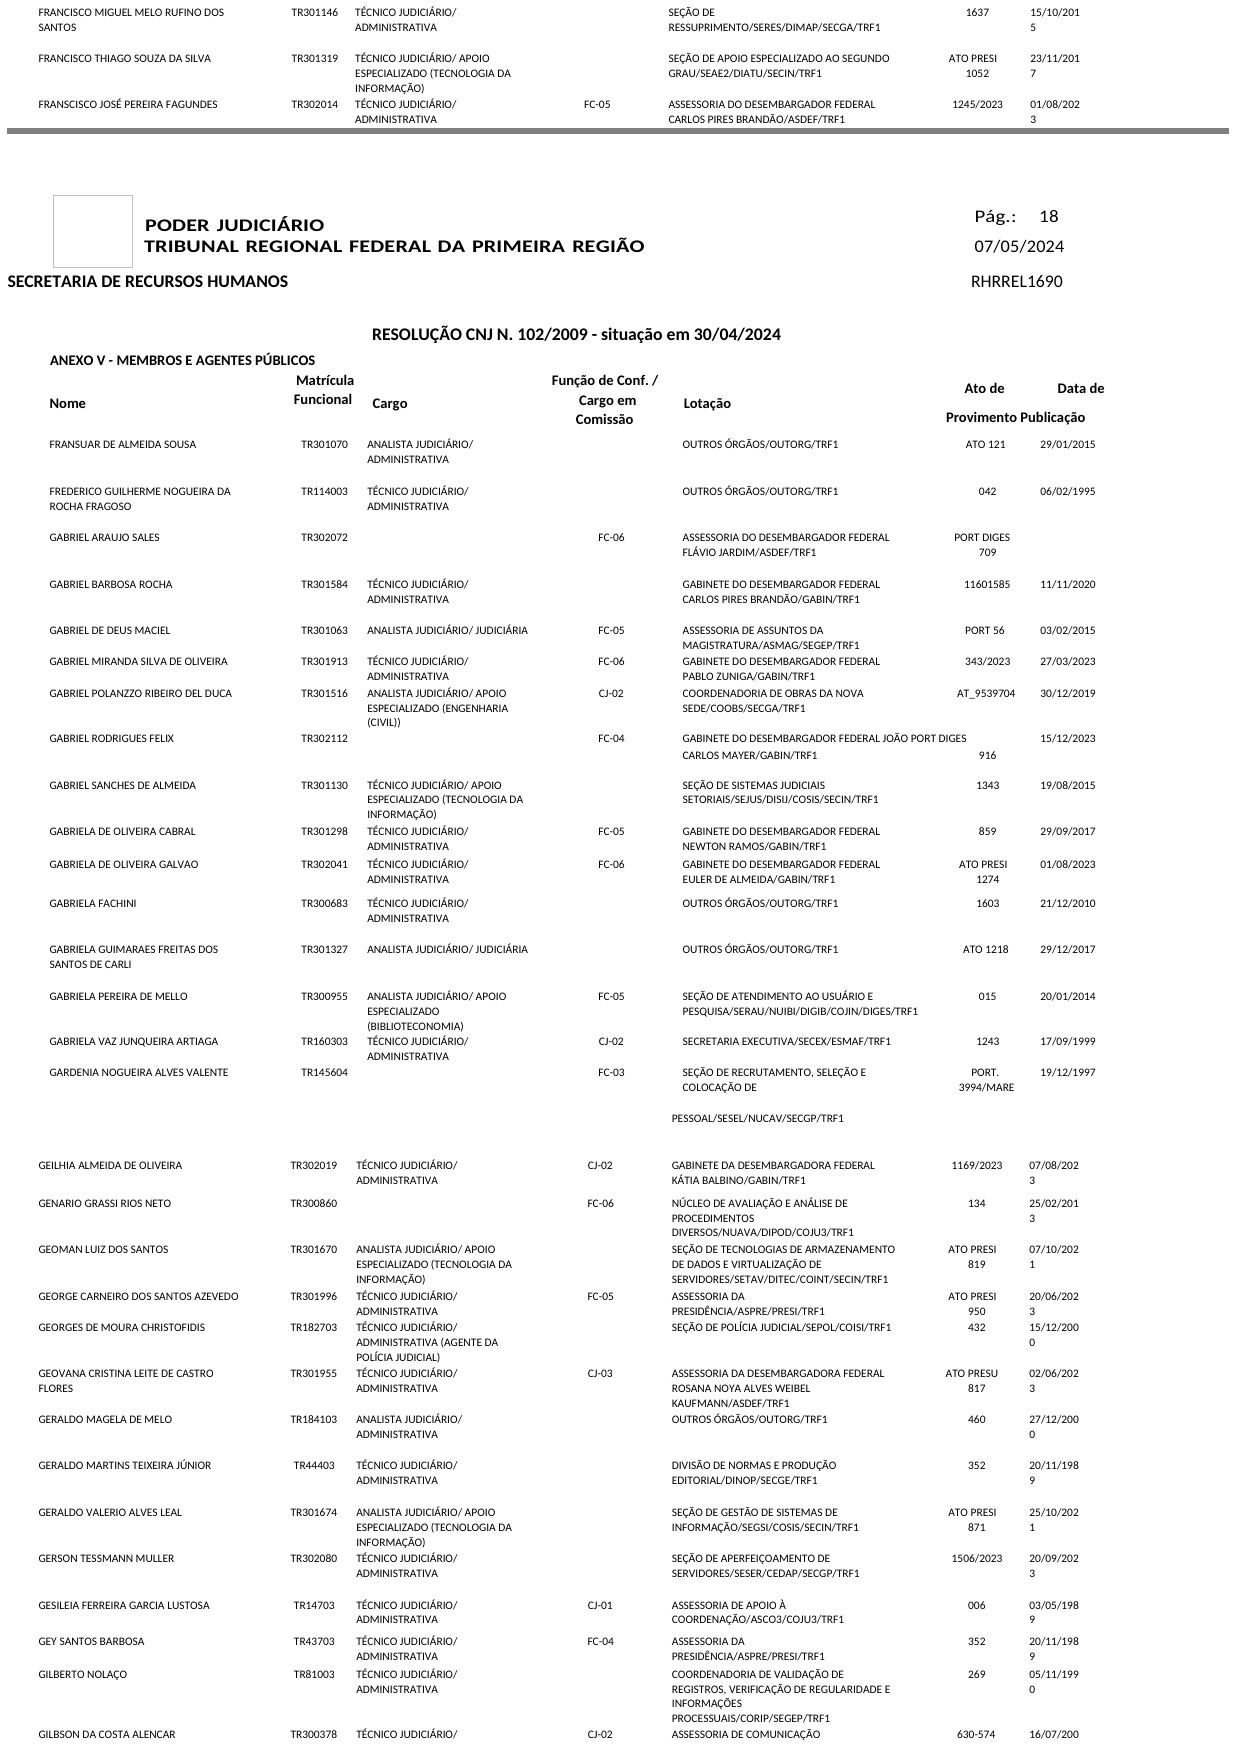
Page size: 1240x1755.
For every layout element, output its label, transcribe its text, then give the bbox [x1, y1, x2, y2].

table_cell OUTROS ÓRGÃOS/OUTORG/TRF1 [672, 1412, 939, 1458]
table_cell 17/09/1999 [1040, 1035, 1105, 1065]
table_cell SEÇÃO DE RESSUPRIMENTO/SERES/DIMAP/SECGA/TRF1 [668, 5, 944, 51]
table_cell 11/11/2020 [1040, 577, 1105, 623]
table_cell GABRIELA VAZ JUNQUEIRA ARTIAGA [49, 1035, 293, 1065]
table_cell 30/12/2019 [1040, 686, 1105, 731]
table_cell TÉCNICO JUDICIÁRIO/ ADMINISTRATIVA [356, 1158, 587, 1196]
table_cell TÉCNICO JUDICIÁRIO/ ADMINISTRATIVA [356, 1551, 587, 1598]
table_cell TR301516 [294, 686, 367, 731]
table_cell TÉCNICO JUDICIÁRIO/ ADMINISTRATIVA [355, 5, 584, 51]
table_cell ANALISTA JUDICIÁRIO/ ADMINISTRATIVA [367, 438, 552, 484]
table_cell GABRIEL MIRANDA SILVA DE OLIVEIRA [49, 655, 293, 686]
table_header Cargo [367, 372, 552, 438]
table_cell ANALISTA JUDICIÁRIO/ APOIO ESPECIALIZADO (ENGENHARIA (CIVIL)) [367, 686, 576, 731]
table_cell 25/02/2013 [1029, 1196, 1084, 1242]
table_cell 01/08/2023 [1040, 858, 1105, 896]
table_cell FRANCISCO MIGUEL MELO RUFINO DOS TR301146 SANTOS [38, 5, 355, 51]
table_cell TR301670 [290, 1243, 356, 1289]
table_cell FRANSUAR DE ALMEIDA SOUSA [49, 438, 293, 484]
table_cell 29/09/2017 [1040, 824, 1105, 858]
table_cell GABRIELA GUIMARAES FREITAS DOS SANTOS DE CARLI [49, 943, 293, 989]
table_cell CARLOS MAYER/GABIN/TRF1 [683, 749, 958, 778]
table_cell GABINETE DO DESEMBARGADOR FEDERAL PABLO ZUNIGA/GABIN/TRF1 [683, 655, 946, 686]
table_cell FC-06 [576, 531, 682, 577]
table_cell AT_9539704 [946, 686, 1040, 731]
table_cell GARDENIA NOGUEIRA ALVES VALENTE [49, 1065, 293, 1112]
table_cell [587, 1505, 672, 1551]
table_cell 15/12/2023 [1040, 731, 1105, 778]
table_cell GABRIEL ARAUJO SALES [49, 531, 293, 577]
table_cell TÉCNICO JUDICIÁRIO/ ADMINISTRATIVA [356, 1289, 587, 1320]
table_cell FC-04 [587, 1634, 672, 1667]
table_cell [367, 1065, 576, 1112]
table_cell [552, 484, 576, 531]
table_cell SEÇÃO DE APOIO ESPECIALIZADO AO SEGUNDO GRAU/SEAE2/DIATU/SECIN/TRF1 [668, 51, 944, 98]
table_cell TR301070 [294, 438, 367, 484]
table_cell TÉCNICO JUDICIÁRIO/ ADMINISTRATIVA [356, 1367, 587, 1412]
table_cell 15/12/2000 [1029, 1320, 1084, 1367]
table_header PESSOAL/SESEL/NUCAV/SECGP/TRF1 [672, 1112, 939, 1158]
table_cell OUTROS ÓRGÃOS/OUTORG/TRF1 [683, 943, 958, 989]
table_cell GILBERTO NOLAÇO [38, 1667, 290, 1727]
table_cell 134 [939, 1196, 1029, 1242]
table_cell GABINETE DO DESEMBARGADOR FEDERAL JOÃO PORT DIGES [683, 731, 1040, 748]
table_cell TR300955 [294, 989, 367, 1034]
table_cell [576, 778, 682, 824]
table_cell 859 [959, 824, 1040, 858]
table_cell TR14703 [290, 1598, 356, 1634]
table_cell CJ-02 [587, 1158, 672, 1196]
table_cell TR43703 [290, 1634, 356, 1667]
table_cell TR302080 [290, 1551, 356, 1598]
table_cell TÉCNICO JUDICIÁRIO/ ADMINISTRATIVA [356, 1459, 587, 1505]
table_cell [587, 1320, 672, 1367]
table_cell TÉCNICO JUDICIÁRIO/ ADMINISTRATIVA [367, 484, 552, 531]
table_cell TÉCNICO JUDICIÁRIO/ ADMINISTRATIVA [356, 1598, 587, 1634]
table_header [290, 1112, 356, 1158]
table_cell TR302072 [294, 531, 367, 577]
table_cell [552, 531, 576, 577]
table_cell COORDENADORIA DE OBRAS DA NOVA SEDE/COOBS/SECGA/TRF1 [683, 686, 946, 731]
table_cell 20/11/1989 [1029, 1459, 1084, 1505]
table_cell 23/11/2017 [1030, 51, 1085, 98]
table_cell 015 [959, 989, 1040, 1034]
table_cell 03/02/2015 [1040, 624, 1105, 655]
table_cell TR300378 [290, 1728, 356, 1751]
table_cell ANALISTA JUDICIÁRIO/ APOIO ESPECIALIZADO (TECNOLOGIA DA INFORMAÇÃO) [356, 1505, 587, 1551]
table_cell 1245/2023 [944, 98, 1030, 128]
table_cell [1040, 531, 1105, 577]
table_cell GILBSON DA COSTA ALENCAR [38, 1728, 290, 1751]
table_cell SEÇÃO DE GESTÃO DE SISTEMAS DE INFORMAÇÃO/SEGSI/COSIS/SECIN/TRF1 [672, 1505, 939, 1551]
table_cell CJ-01 [587, 1598, 672, 1634]
table_cell 01/08/2023 [1030, 98, 1085, 128]
table_cell TR301674 [290, 1505, 356, 1551]
table_cell FREDERICO GUILHERME NOGUEIRA DA ROCHA FRAGOSO [49, 484, 293, 531]
table_cell SEÇÃO DE APERFEIÇOAMENTO DE SERVIDORES/SESER/CEDAP/SECGP/TRF1 [672, 1551, 939, 1598]
table_cell [584, 51, 668, 98]
table_cell PORT DIGES 709 [946, 531, 1040, 577]
table_cell 25/10/2021 [1029, 1505, 1084, 1551]
table_cell 29/12/2017 [1040, 943, 1105, 989]
table_cell TÉCNICO JUDICIÁRIO/ ADMINISTRATIVA [367, 1035, 576, 1065]
table_cell ASSESSORIA DO DESEMBARGADOR FEDERAL FLÁVIO JARDIM/ASDEF/TRF1 [683, 531, 946, 577]
table_cell PORT 56 [946, 624, 1040, 655]
table_cell 07/08/2023 [1029, 1158, 1084, 1196]
table_cell [576, 438, 682, 484]
table_cell PORT. 3994/MARE [959, 1065, 1040, 1112]
table_cell GABRIEL SANCHES DE ALMEIDA [49, 778, 293, 824]
table_cell TÉCNICO JUDICIÁRIO/ ADMINISTRATIVA (AGENTE DA POLÍCIA JUDICIAL) [356, 1320, 587, 1367]
table_cell GABINETE DO DESEMBARGADOR FEDERAL NEWTON RAMOS/GABIN/TRF1 [683, 824, 958, 858]
table_cell TÉCNICO JUDICIÁRIO/ APOIO ESPECIALIZADO (TECNOLOGIA DA INFORMAÇÃO) [355, 51, 584, 98]
table_cell [584, 5, 668, 51]
table_cell ATO 121 [946, 438, 1040, 484]
table_cell GEOVANA CRISTINA LEITE DE CASTRO FLORES [38, 1367, 290, 1412]
table_cell NÚCLEO DE AVALIAÇÃO E ANÁLISE DE PROCEDIMENTOS DIVERSOS/NUAVA/DIPOD/COJU3/TRF1 [672, 1196, 939, 1242]
table_cell FC-05 [584, 98, 668, 128]
table_cell GABRIELA FACHINI [49, 896, 293, 943]
table_cell GESILEIA FERREIRA GARCIA LUSTOSA [38, 1598, 290, 1634]
table_cell GABRIELA DE OLIVEIRA GALVAO [49, 858, 293, 896]
table_cell COORDENADORIA DE VALIDAÇÃO DE REGISTROS, VERIFICAÇÃO DE REGULARIDADE E INFORMAÇÕES PROCESSUAIS/CORIP/SEGEP/TRF1 [672, 1667, 939, 1727]
table_cell TÉCNICO JUDICIÁRIO/ ADMINISTRATIVA [367, 858, 576, 896]
table_cell ASSESSORIA DA DESEMBARGADORA FEDERAL ROSANA NOYA ALVES WEIBEL KAUFMANN/ASDEF/TRF1 [672, 1367, 939, 1412]
subtitle ANEXO V - MEMBROS E AGENTES PÚBLICOS [50, 352, 1107, 369]
table_header [356, 1112, 587, 1158]
table_cell [587, 1412, 672, 1458]
table_cell TR300860 [290, 1196, 356, 1242]
table_cell TR160303 [294, 1035, 367, 1065]
table_cell ATO PRESI 1052 [944, 51, 1030, 98]
table_header [939, 1112, 1029, 1158]
table_cell 916 [959, 749, 1040, 778]
table_cell SEÇÃO DE ATENDIMENTO AO USUÁRIO E PESQUISA/SERAU/NUIBI/DIGIB/COJIN/DIGES/TRF1 [683, 989, 958, 1034]
table_cell TR302112 [294, 731, 367, 778]
table_cell FC-05 [576, 624, 682, 655]
table_cell SECRETARIA EXECUTIVA/SECEX/ESMAF/TRF1 [683, 1035, 958, 1065]
table_cell TR301327 [294, 943, 367, 989]
table_cell 06/02/1995 [1040, 484, 1105, 531]
table_cell 20/01/2014 [1040, 989, 1105, 1034]
table_cell DIVISÃO DE NORMAS E PRODUÇÃO EDITORIAL/DINOP/SECGE/TRF1 [672, 1459, 939, 1505]
table_cell FC-06 [576, 655, 682, 686]
table_cell 352 [939, 1459, 1029, 1505]
table_cell [576, 484, 682, 531]
table_cell 352 [939, 1634, 1029, 1667]
table_cell ANALISTA JUDICIÁRIO/ JUDICIÁRIA [367, 624, 576, 655]
table_header Função de Conf. / [552, 372, 682, 391]
table_cell SEÇÃO DE POLÍCIA JUDICIAL/SEPOL/COISI/TRF1 [672, 1320, 939, 1367]
table_header Lotação [683, 372, 946, 438]
table_cell TR301955 [290, 1367, 356, 1412]
table_cell TR114003 [294, 484, 367, 531]
table_cell TÉCNICO JUDICIÁRIO/ ADMINISTRATIVA [356, 1634, 587, 1667]
table_cell [587, 1243, 672, 1289]
table_cell GABRIELA DE OLIVEIRA CABRAL [49, 824, 293, 858]
table_header Ato de Data de Provimento Publicação [946, 372, 1105, 438]
table_cell [576, 943, 682, 989]
table_cell SEÇÃO DE SISTEMAS JUDICIAIS SETORIAIS/SEJUS/DISIJ/COSIS/SECIN/TRF1 [683, 778, 958, 824]
table_cell FC-05 [576, 989, 682, 1034]
table_cell TÉCNICO JUDICIÁRIO/ ADMINISTRATIVA [367, 824, 576, 858]
table_header [587, 1112, 672, 1158]
table_cell TR301996 [290, 1289, 356, 1320]
table_cell 16/07/200 [1029, 1728, 1084, 1751]
table_cell GEOMAN LUIZ DOS SANTOS [38, 1243, 290, 1289]
table_cell [576, 577, 682, 623]
text SECRETARIA DE RECURSOS HUMANOS RHRREL1690 [7, 134, 1107, 291]
table_cell 1343 [959, 778, 1040, 824]
table_cell ATO PRESI 1274 [959, 858, 1040, 896]
table_cell CJ-02 [576, 686, 682, 731]
table_cell GABINETE DA DESEMBARGADORA FEDERAL KÁTIA BALBINO/GABIN/TRF1 [672, 1158, 939, 1196]
table_cell ASSESSORIA DE APOIO À COORDENAÇÃO/ASCO3/COJU3/TRF1 [672, 1598, 939, 1634]
table_cell OUTROS ÓRGÃOS/OUTORG/TRF1 [683, 438, 946, 484]
table_cell GERALDO MAGELA DE MELO [38, 1412, 290, 1458]
table_cell 29/01/2015 [1040, 438, 1105, 484]
table_cell 27/03/2023 [1040, 655, 1105, 686]
table_cell GEORGE CARNEIRO DOS SANTOS AZEVEDO [38, 1289, 290, 1320]
table_cell FRANSCISCO JOSÉ PEREIRA FAGUNDES TR302014 [38, 98, 355, 128]
table_cell [587, 1667, 672, 1727]
table_cell FC-05 [587, 1289, 672, 1320]
table_cell [367, 731, 576, 778]
table_cell GABINETE DO DESEMBARGADOR FEDERAL CARLOS PIRES BRANDÃO/GABIN/TRF1 [683, 577, 946, 623]
table_cell 19/08/2015 [1040, 778, 1105, 824]
table_cell GEY SANTOS BARBOSA [38, 1634, 290, 1667]
table_cell TÉCNICO JUDICIÁRIO/ ADMINISTRATIVA [356, 1667, 587, 1727]
table_cell TR302041 [294, 858, 367, 896]
table_cell GABRIELA PEREIRA DE MELLO [49, 989, 293, 1034]
table_cell 03/05/1989 [1029, 1598, 1084, 1634]
table_cell ATO PRESU 817 [939, 1367, 1029, 1412]
table_cell ASSESSORIA DE COMUNICAÇÃO [672, 1728, 939, 1751]
table_cell GABRIEL BARBOSA ROCHA [49, 577, 293, 623]
table_cell ANALISTA JUDICIÁRIO/ APOIO ESPECIALIZADO (BIBLIOTECONOMIA) [367, 989, 576, 1034]
table_cell 1169/2023 [939, 1158, 1029, 1196]
table_cell TR301063 [294, 624, 367, 655]
table_cell GERSON TESSMANN MULLER [38, 1551, 290, 1598]
table_cell GERALDO VALERIO ALVES LEAL [38, 1505, 290, 1551]
table_cell TR300683 [294, 896, 367, 943]
table_cell ATO PRESI 950 [939, 1289, 1029, 1320]
table_cell TR182703 [290, 1320, 356, 1367]
table_cell TÉCNICO JUDICIÁRIO/ ADMINISTRATIVA [367, 896, 576, 943]
table_cell ASSESSORIA DO DESEMBARGADOR FEDERAL CARLOS PIRES BRANDÃO/ASDEF/TRF1 [668, 98, 944, 128]
table_cell GABRIEL RODRIGUES FELIX [49, 731, 293, 778]
table_cell 042 [946, 484, 1040, 531]
table_cell TR184103 [290, 1412, 356, 1458]
table_cell ANALISTA JUDICIÁRIO/ JUDICIÁRIA [367, 943, 576, 989]
table_cell [552, 577, 576, 623]
table_cell ATO 1218 [959, 943, 1040, 989]
table_cell 20/06/2023 [1029, 1289, 1084, 1320]
table_cell CJ-03 [587, 1367, 672, 1412]
table_header Matrícula Funcional [294, 372, 367, 438]
table_cell SEÇÃO DE RECRUTAMENTO, SELEÇÃO E COLOCAÇÃO DE [683, 1065, 958, 1112]
table_cell TR44403 [290, 1459, 356, 1505]
table_cell TÉCNICO JUDICIÁRIO/ APOIO ESPECIALIZADO (TECNOLOGIA DA INFORMAÇÃO) [367, 778, 576, 824]
table_cell 20/11/1989 [1029, 1634, 1084, 1667]
table_cell 006 [939, 1598, 1029, 1634]
table_cell 1603 [959, 896, 1040, 943]
table_cell 07/10/2021 [1029, 1243, 1084, 1289]
table_cell 343/2023 [946, 655, 1040, 686]
table_cell ASSESSORIA DE ASSUNTOS DA MAGISTRATURA/ASMAG/SEGEP/TRF1 [683, 624, 946, 655]
table_cell 432 [939, 1320, 1029, 1367]
table_cell GEILHIA ALMEIDA DE OLIVEIRA [38, 1158, 290, 1196]
table_cell TÉCNICO JUDICIÁRIO/ ADMINISTRATIVA [367, 655, 576, 686]
table_cell FC-05 [576, 824, 682, 858]
table_cell [367, 531, 552, 577]
table_cell TÉCNICO JUDICIÁRIO/ [356, 1728, 587, 1751]
table_cell Cargo em Comissão [576, 391, 682, 438]
table_cell TR301913 [294, 655, 367, 686]
table_cell ASSESSORIA DA PRESIDÊNCIA/ASPRE/PRESI/TRF1 [672, 1289, 939, 1320]
table_cell TR302019 [290, 1158, 356, 1196]
table_cell GERALDO MARTINS TEIXEIRA JÚNIOR [38, 1459, 290, 1505]
table_cell ASSESSORIA DA PRESIDÊNCIA/ASPRE/PRESI/TRF1 [672, 1634, 939, 1667]
table_cell TR301298 [294, 824, 367, 858]
table_cell 1637 [944, 5, 1030, 51]
table_cell [356, 1196, 587, 1242]
table_cell 15/10/2015 [1030, 5, 1085, 51]
table_cell [587, 1551, 672, 1598]
table_cell 20/09/2023 [1029, 1551, 1084, 1598]
table_cell TR81003 [290, 1667, 356, 1727]
table_cell TÉCNICO JUDICIÁRIO/ ADMINISTRATIVA [355, 98, 584, 128]
table_cell ANALISTA JUDICIÁRIO/ ADMINISTRATIVA [356, 1412, 587, 1458]
table_cell SEÇÃO DE TECNOLOGIAS DE ARMAZENAMENTO DE DADOS E VIRTUALIZAÇÃO DE SERVIDORES/SETAV/DITEC/COINT/SECIN/TRF1 [672, 1243, 939, 1289]
table_cell 630-574 [939, 1728, 1029, 1751]
table_cell 1506/2023 [939, 1551, 1029, 1598]
table_cell [587, 1459, 672, 1505]
table_cell GABRIEL DE DEUS MACIEL [49, 624, 293, 655]
table_cell 05/11/1990 [1029, 1667, 1084, 1727]
table_header [38, 1112, 290, 1158]
table_cell FRANCISCO THIAGO SOUZA DA SILVA TR301319 [38, 51, 355, 98]
table_cell ANALISTA JUDICIÁRIO/ APOIO ESPECIALIZADO (TECNOLOGIA DA INFORMAÇÃO) [356, 1243, 587, 1289]
table_cell 02/06/2023 [1029, 1367, 1084, 1412]
table_header Nome [49, 372, 293, 438]
text RESOLUÇÃO CNJ N. 102/2009 - situação em 30/04/2024 [58, 323, 1094, 345]
table_cell [576, 896, 682, 943]
table_cell GABINETE DO DESEMBARGADOR FEDERAL EULER DE ALMEIDA/GABIN/TRF1 [683, 858, 958, 896]
table_cell TÉCNICO JUDICIÁRIO/ ADMINISTRATIVA [367, 577, 552, 623]
table_cell FC-03 [576, 1065, 682, 1112]
table_cell ATO PRESI 871 [939, 1505, 1029, 1551]
table_cell FC-04 [576, 731, 682, 778]
table_cell [552, 391, 576, 438]
table_cell 27/12/2000 [1029, 1412, 1084, 1458]
table_cell [552, 438, 576, 484]
table_cell OUTROS ÓRGÃOS/OUTORG/TRF1 [683, 896, 958, 943]
table_cell 460 [939, 1412, 1029, 1458]
table_cell FC-06 [576, 858, 682, 896]
table_cell FC-06 [587, 1196, 672, 1242]
table_cell GABRIEL POLANZZO RIBEIRO DEL DUCA [49, 686, 293, 731]
table_cell 21/12/2010 [1040, 896, 1105, 943]
table_cell GENARIO GRASSI RIOS NETO [38, 1196, 290, 1242]
table_cell TR301130 [294, 778, 367, 824]
table_cell 19/12/1997 [1040, 1065, 1105, 1112]
table_cell 1243 [959, 1035, 1040, 1065]
table_cell GEORGES DE MOURA CHRISTOFIDIS [38, 1320, 290, 1367]
table_cell 269 [939, 1667, 1029, 1727]
table_cell CJ-02 [587, 1728, 672, 1751]
table_cell TR301584 [294, 577, 367, 623]
table_cell ATO PRESI 819 [939, 1243, 1029, 1289]
table_cell OUTROS ÓRGÃOS/OUTORG/TRF1 [683, 484, 946, 531]
table_cell TR145604 [294, 1065, 367, 1112]
table_cell 11601585 [946, 577, 1040, 623]
table_header [1029, 1112, 1084, 1158]
table_cell CJ-02 [576, 1035, 682, 1065]
